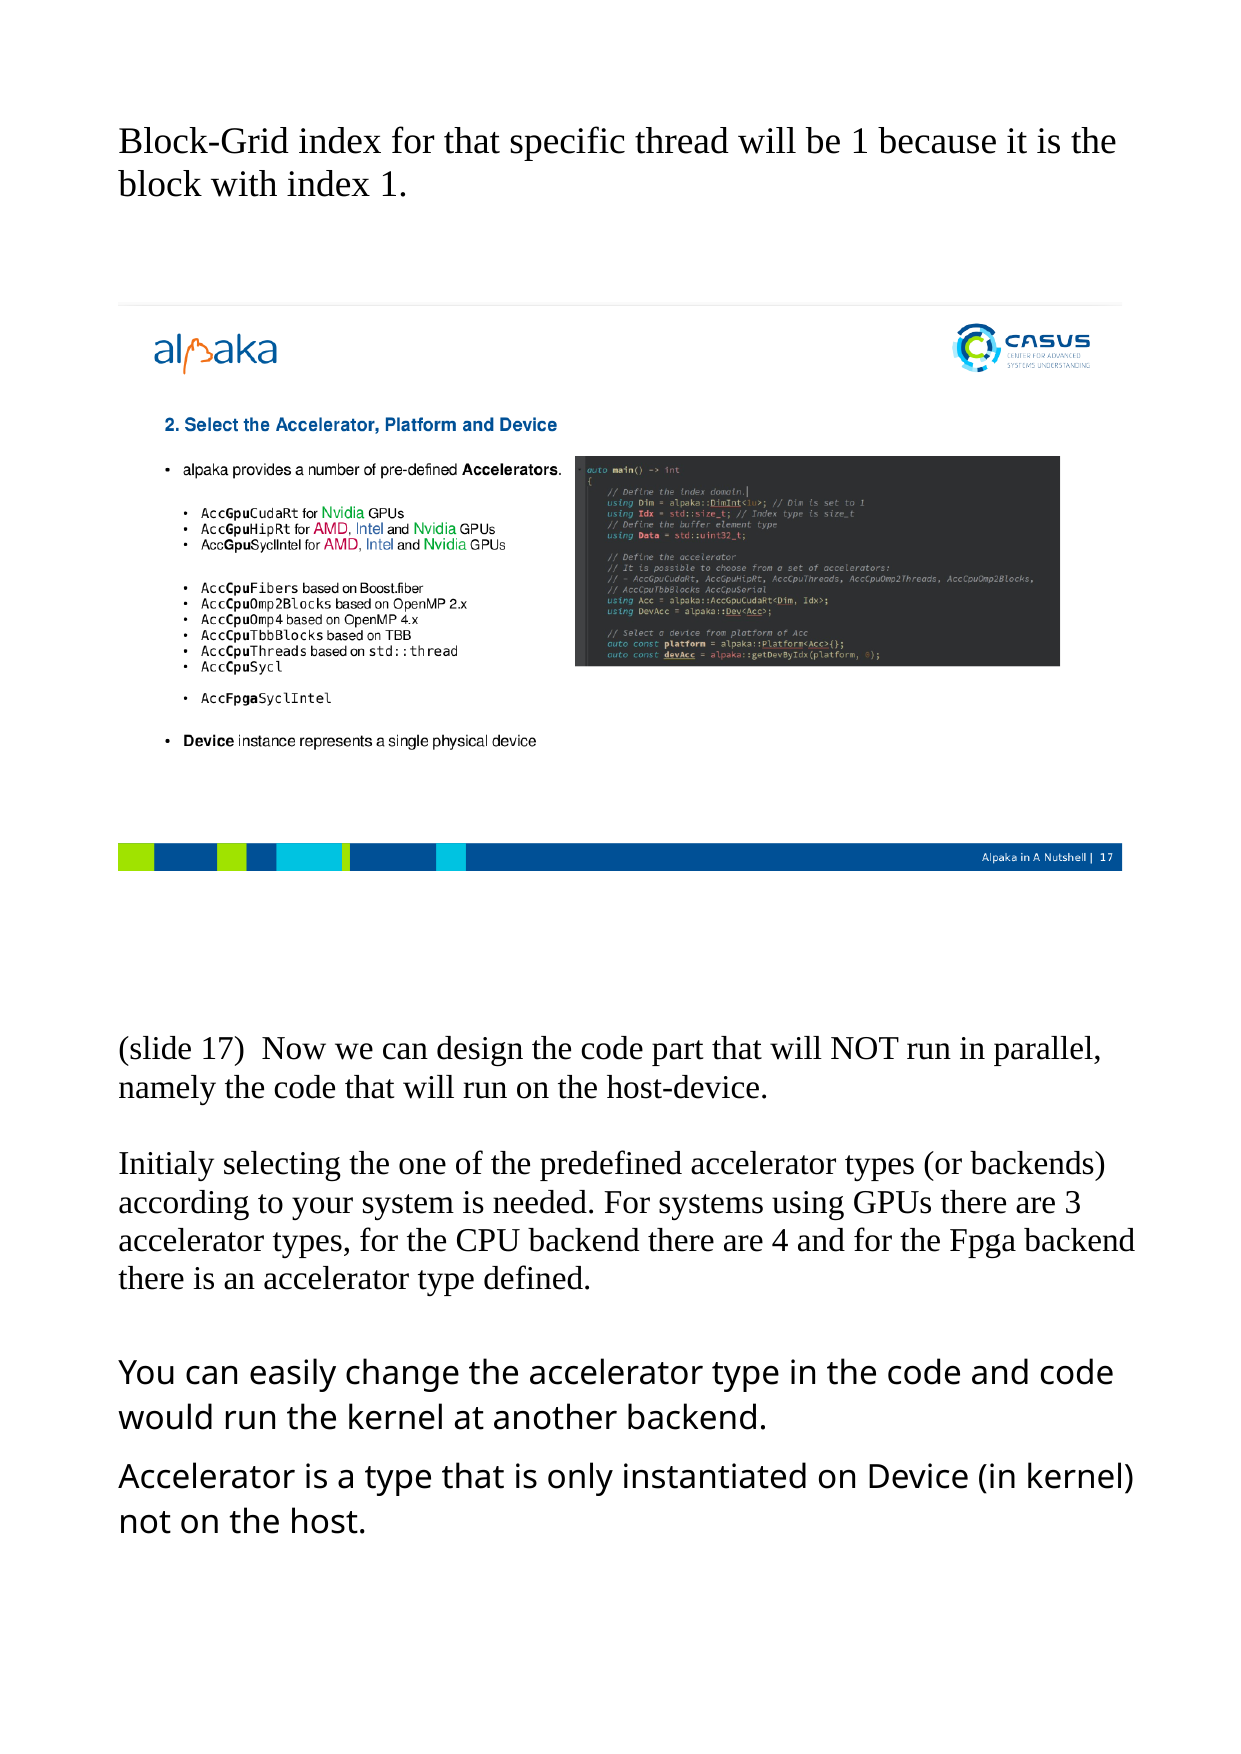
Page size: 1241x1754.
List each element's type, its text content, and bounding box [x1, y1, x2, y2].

text Initialy selecting the one of the predefined accelerator types (or backends) according to your system is needed. For systems using GPUs there are 3 accelerator types, for the CPU backend there are 4 and for the Fpga backend there is an accelerator type defined. [118, 1143, 1140, 1297]
text (slide 17) Now we can design the code part that will NOT run in parallel, namely the code that will run on the host-device. [118, 1028, 1140, 1105]
text Accelerator is a type that is only instantiated on Device (in kernel) not on the host. [118, 1453, 1140, 1544]
text You can easily change the accelerator type in the code and code would run the kernel at another backend. [118, 1349, 1140, 1439]
text Block-Grid index for that specific thread will be 1 because it is the block with index 1. [118, 118, 1140, 204]
picture [118, 302, 1123, 871]
